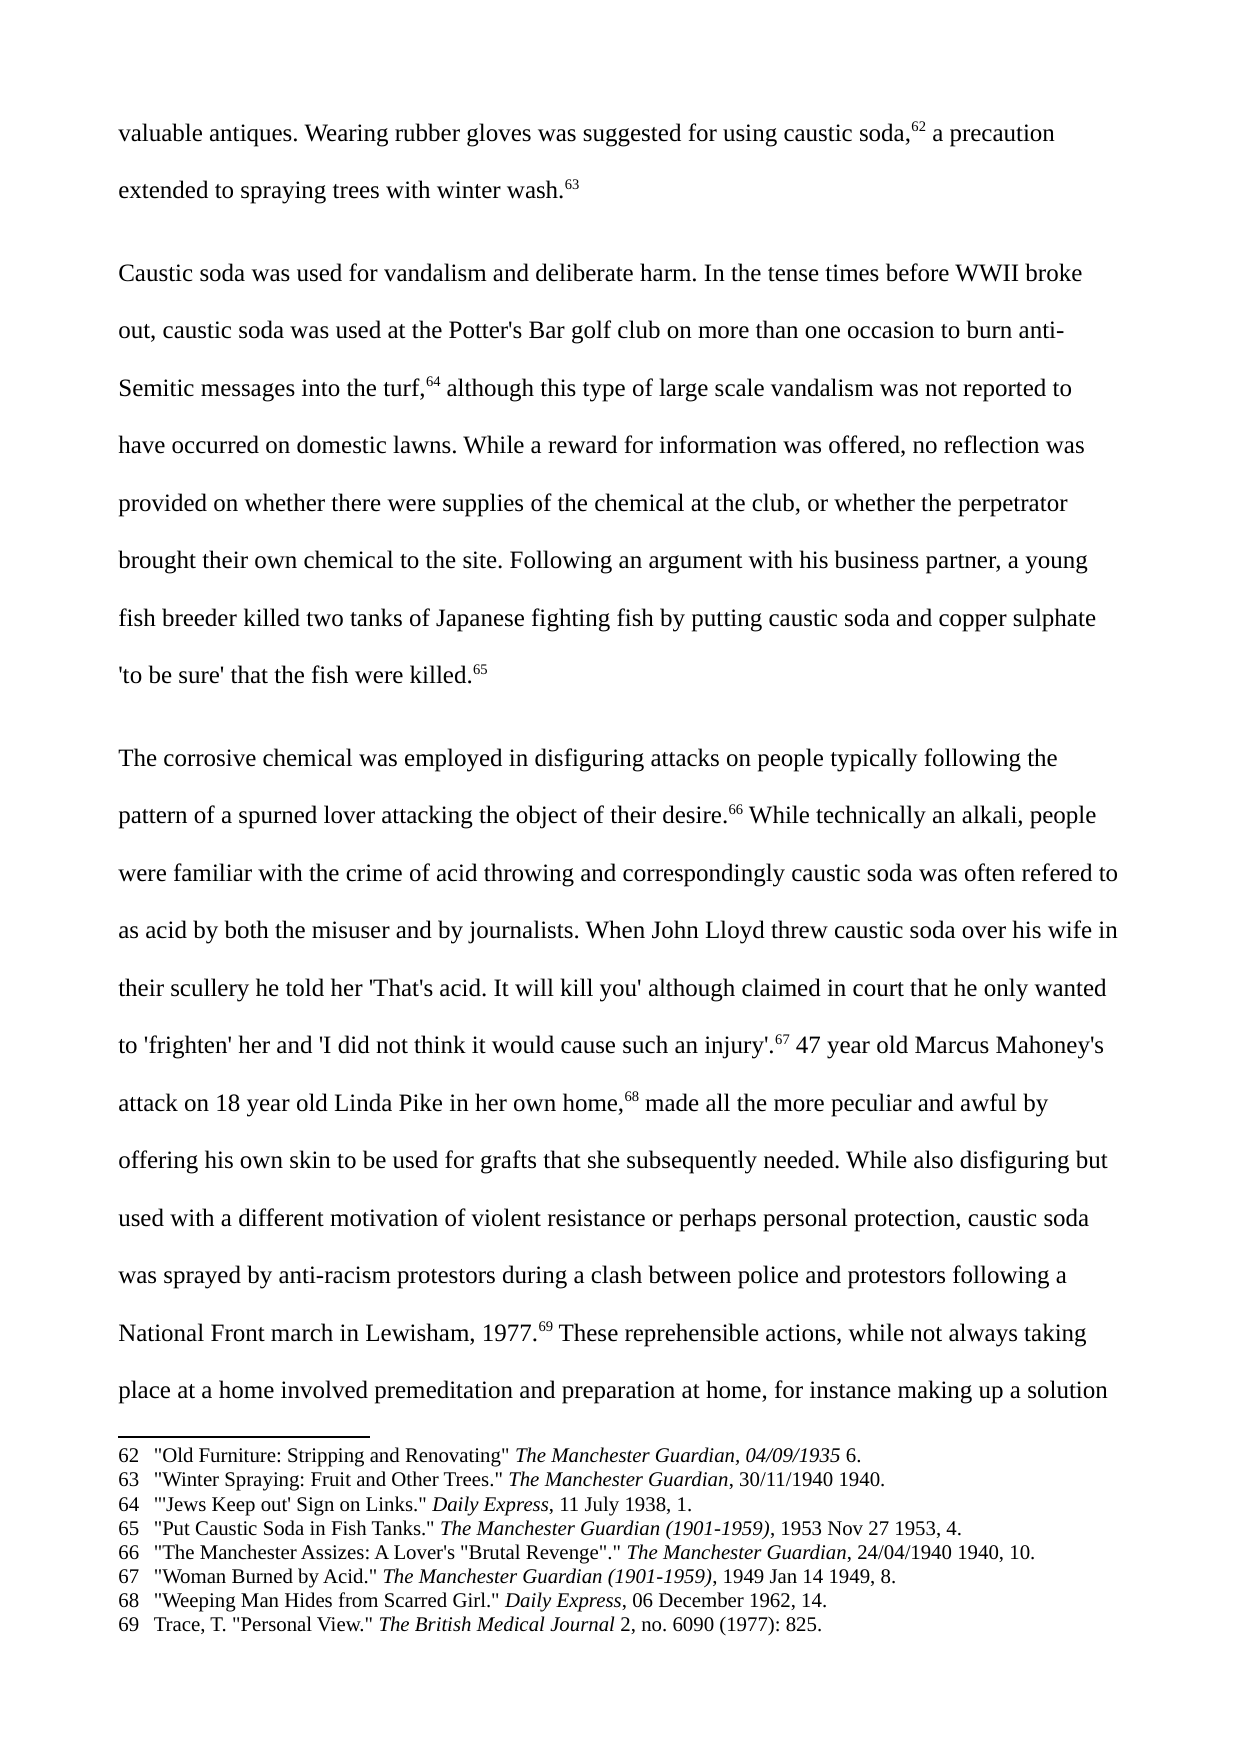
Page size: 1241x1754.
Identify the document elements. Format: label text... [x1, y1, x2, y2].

text "'Jews Keep out' Sign on Links." Daily Express, 11 July 1938, 1. [118, 1491, 1122, 1516]
text Trace, T. "Personal View." The British Medical Journal 2, no. 6090 (1977): 825. [118, 1612, 1122, 1636]
text The corrosive chemical was employed in disfiguring attacks on people typically following the pattern of a spurned lover attacking the object of their desire. While technically an alkali, people were familiar with the crime of acid throwing and correspondingly caustic soda was often refered to as acid by both the misuser and by journalists. When John Lloyd threw caustic soda over his wife in their scullery he told her 'That's acid. It will kill you' although claimed in court that he only wanted to 'frighten' her and 'I did not think it would cause such an injury'. 47 year old Marcus Mahoney's attack on 18 year old Linda Pike in her own home, made all the more peculiar and awful by offering his own skin to be used for grafts that she subsequently needed. While also disfiguring but used with a different motivation of violent resistance or perhaps personal protection, caustic soda was sprayed by anti-racism protestors during a clash between police and protestors following a National Front march in Lewisham, 1977. These reprehensible actions, while not always taking place at a home involved premeditation and preparation at home, for instance making up a solution [118, 743, 1122, 1404]
text "Put Caustic Soda in Fish Tanks." The Manchester Guardian (1901-1959), 1953 Nov 27 1953, 4. [118, 1516, 1122, 1539]
text "Weeping Man Hides from Scarred Girl." Daily Express, 06 December 1962, 14. [118, 1588, 1122, 1612]
text "Old Furniture: Stripping and Renovating" The Manchester Guardian, 04/09/1935 6. [118, 1443, 1122, 1467]
text "Winter Spraying: Fruit and Other Trees." The Manchester Guardian, 30/11/1940 1940. [118, 1467, 1122, 1491]
text Caustic soda was used for vandalism and deliberate harm. In the tense times before WWII broke out, caustic soda was used at the Potter's Bar golf club on more than one occasion to burn anti-Semitic messages into the turf, although this type of large scale vandalism was not reported to have occurred on domestic lawns. While a reward for information was offered, no reflection was provided on whether there were supplies of the chemical at the club, or whether the perpetrator brought their own chemical to the site. Following an argument with his business partner, a young fish breeder killed two tanks of Japanese fighting fish by putting caustic soda and copper sulphate 'to be sure' that the fish were killed. [118, 258, 1122, 689]
text "The Manchester Assizes: A Lover's "Brutal Revenge"." The Manchester Guardian, 24/04/1940 1940, 10. [118, 1539, 1122, 1564]
text "Woman Burned by Acid." The Manchester Guardian (1901-1959), 1949 Jan 14 1949, 8. [118, 1564, 1122, 1588]
text valuable antiques. Wearing rubber gloves was suggested for using caustic soda, a precaution extended to spraying trees with winter wash. [118, 118, 1122, 204]
